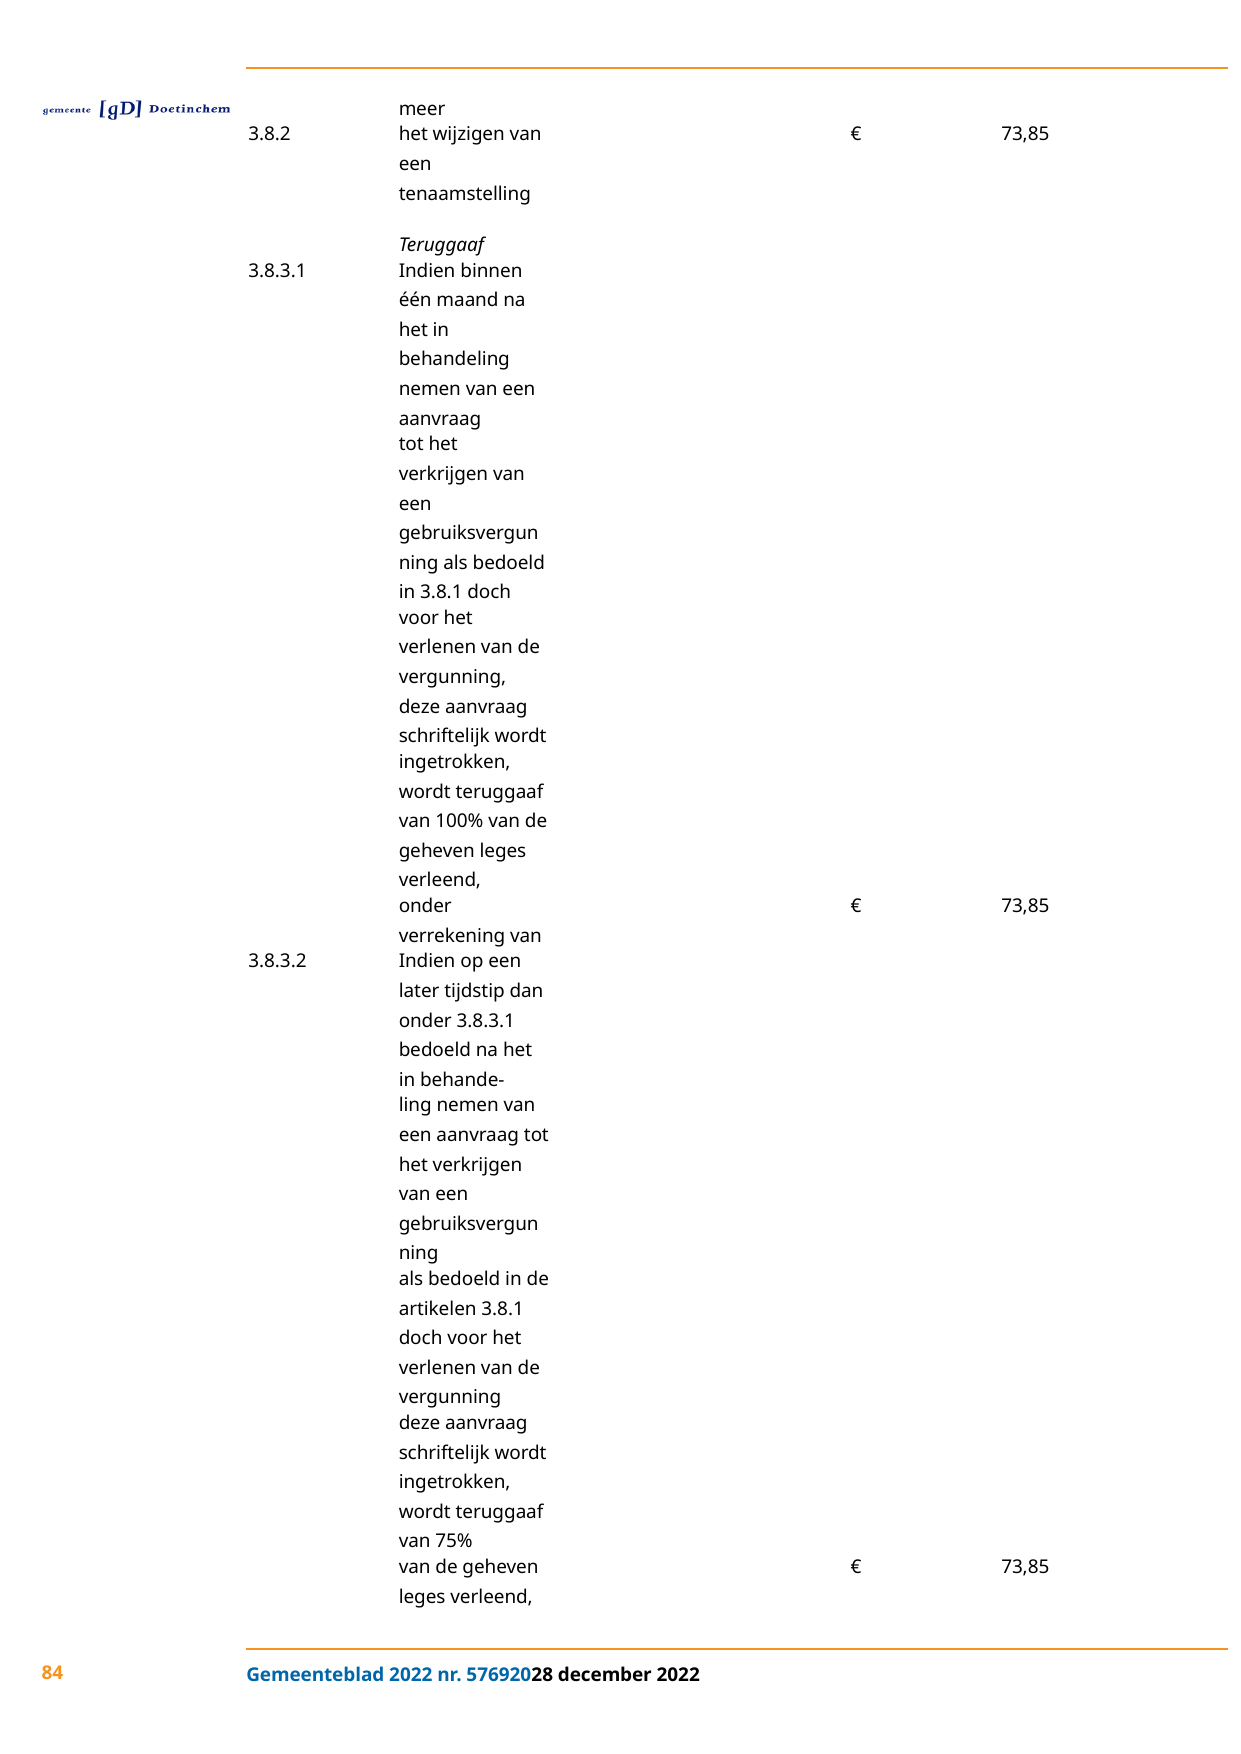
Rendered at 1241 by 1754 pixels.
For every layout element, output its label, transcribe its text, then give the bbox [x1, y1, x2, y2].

table_cell [549, 604, 700, 748]
picture [41, 47, 231, 172]
table_cell [700, 121, 850, 205]
table_cell [248, 1409, 398, 1553]
table_cell [700, 205, 850, 231]
table_cell [1001, 205, 1152, 231]
table_cell € [850, 121, 1001, 205]
table_cell [248, 892, 398, 948]
table_cell voor het verlenen van de vergunning, deze aanvraag schriftelijk wordt [399, 604, 549, 748]
table_cell [850, 1265, 1001, 1409]
table_cell tot het verkrijgen van een gebruiksvergunning als bedoeld in 3.8.1 doch [399, 431, 549, 604]
table_cell [1001, 604, 1152, 748]
table_cell [549, 205, 700, 231]
table_cell onder verrekening van [399, 892, 549, 948]
table_cell [549, 121, 700, 205]
table_cell [549, 231, 700, 257]
table_cell [700, 431, 850, 604]
table_cell [549, 748, 700, 892]
table_cell meer [399, 95, 549, 121]
table_cell [1001, 1092, 1152, 1265]
table_cell [549, 1265, 700, 1409]
table_cell [700, 604, 850, 748]
table_cell [850, 257, 1001, 431]
table_cell [248, 1265, 398, 1409]
table_cell als bedoeld in de artikelen 3.8.1 doch voor het verlenen van de vergunning [399, 1265, 549, 1409]
table_cell 73,85 [1001, 892, 1152, 948]
table_cell [248, 1092, 398, 1265]
table_cell ling nemen van een aanvraag tot het verkrijgen van een gebruiksvergunning [399, 1092, 549, 1265]
table_cell [700, 748, 850, 892]
table_cell Indien binnen één maand na het in behandeling nemen van een aanvraag [399, 257, 549, 431]
table_cell Indien op een later tijdstip dan onder 3.8.3.1 bedoeld na het in behande- [399, 948, 549, 1092]
table_cell [549, 948, 700, 1092]
table_cell [399, 205, 549, 231]
table_cell 3.8.2 [248, 121, 398, 205]
table_cell ingetrokken, wordt teruggaaf van 100% van de geheven leges verleend, [399, 748, 549, 892]
table_cell [1001, 257, 1152, 431]
table_cell [700, 231, 850, 257]
table_cell [1001, 431, 1152, 604]
table_cell [700, 1092, 850, 1265]
table_cell 3.8.3.2 [248, 948, 398, 1092]
table_cell [1001, 748, 1152, 892]
table_cell [248, 604, 398, 748]
table_cell € [850, 1554, 1001, 1609]
table_cell [850, 205, 1001, 231]
table_cell 73,85 [1001, 1554, 1152, 1609]
table_cell [850, 748, 1001, 892]
table_cell 73,85 [1001, 121, 1152, 205]
table_cell [549, 257, 700, 431]
table_cell [248, 205, 398, 231]
table_cell [549, 95, 700, 121]
table_cell Teruggaaf [399, 231, 549, 257]
table_cell [549, 1092, 700, 1265]
table_cell [850, 231, 1001, 257]
table_cell [248, 431, 398, 604]
table_cell [549, 1554, 700, 1609]
table_cell [549, 431, 700, 604]
table_cell [1001, 231, 1152, 257]
table_cell [549, 892, 700, 948]
table_cell [248, 231, 398, 257]
table_cell [700, 1554, 850, 1609]
table_cell [850, 1092, 1001, 1265]
table_cell € [850, 892, 1001, 948]
table_cell [248, 748, 398, 892]
table_cell [850, 948, 1001, 1092]
table_cell [248, 1554, 398, 1609]
table_cell [850, 604, 1001, 748]
table_cell [700, 95, 850, 121]
table_cell [850, 431, 1001, 604]
table_cell [549, 1409, 700, 1553]
table_cell [1001, 95, 1152, 121]
table_cell [850, 1409, 1001, 1553]
table_cell [850, 95, 1001, 121]
table_cell [1001, 948, 1152, 1092]
table_cell van de geheven leges verleend, [399, 1554, 549, 1609]
table_cell [700, 948, 850, 1092]
table_cell 3.8.3.1 [248, 257, 398, 431]
table_cell [700, 1265, 850, 1409]
table_cell het wijzigen van een tenaamstelling [399, 121, 549, 205]
table_cell [1001, 1265, 1152, 1409]
table_cell [1001, 1409, 1152, 1553]
table_cell deze aanvraag schriftelijk wordt ingetrokken, wordt teruggaaf van 75% [399, 1409, 549, 1553]
table_cell [700, 892, 850, 948]
table_cell [700, 1409, 850, 1553]
table_cell [248, 95, 398, 121]
table_cell [700, 257, 850, 431]
